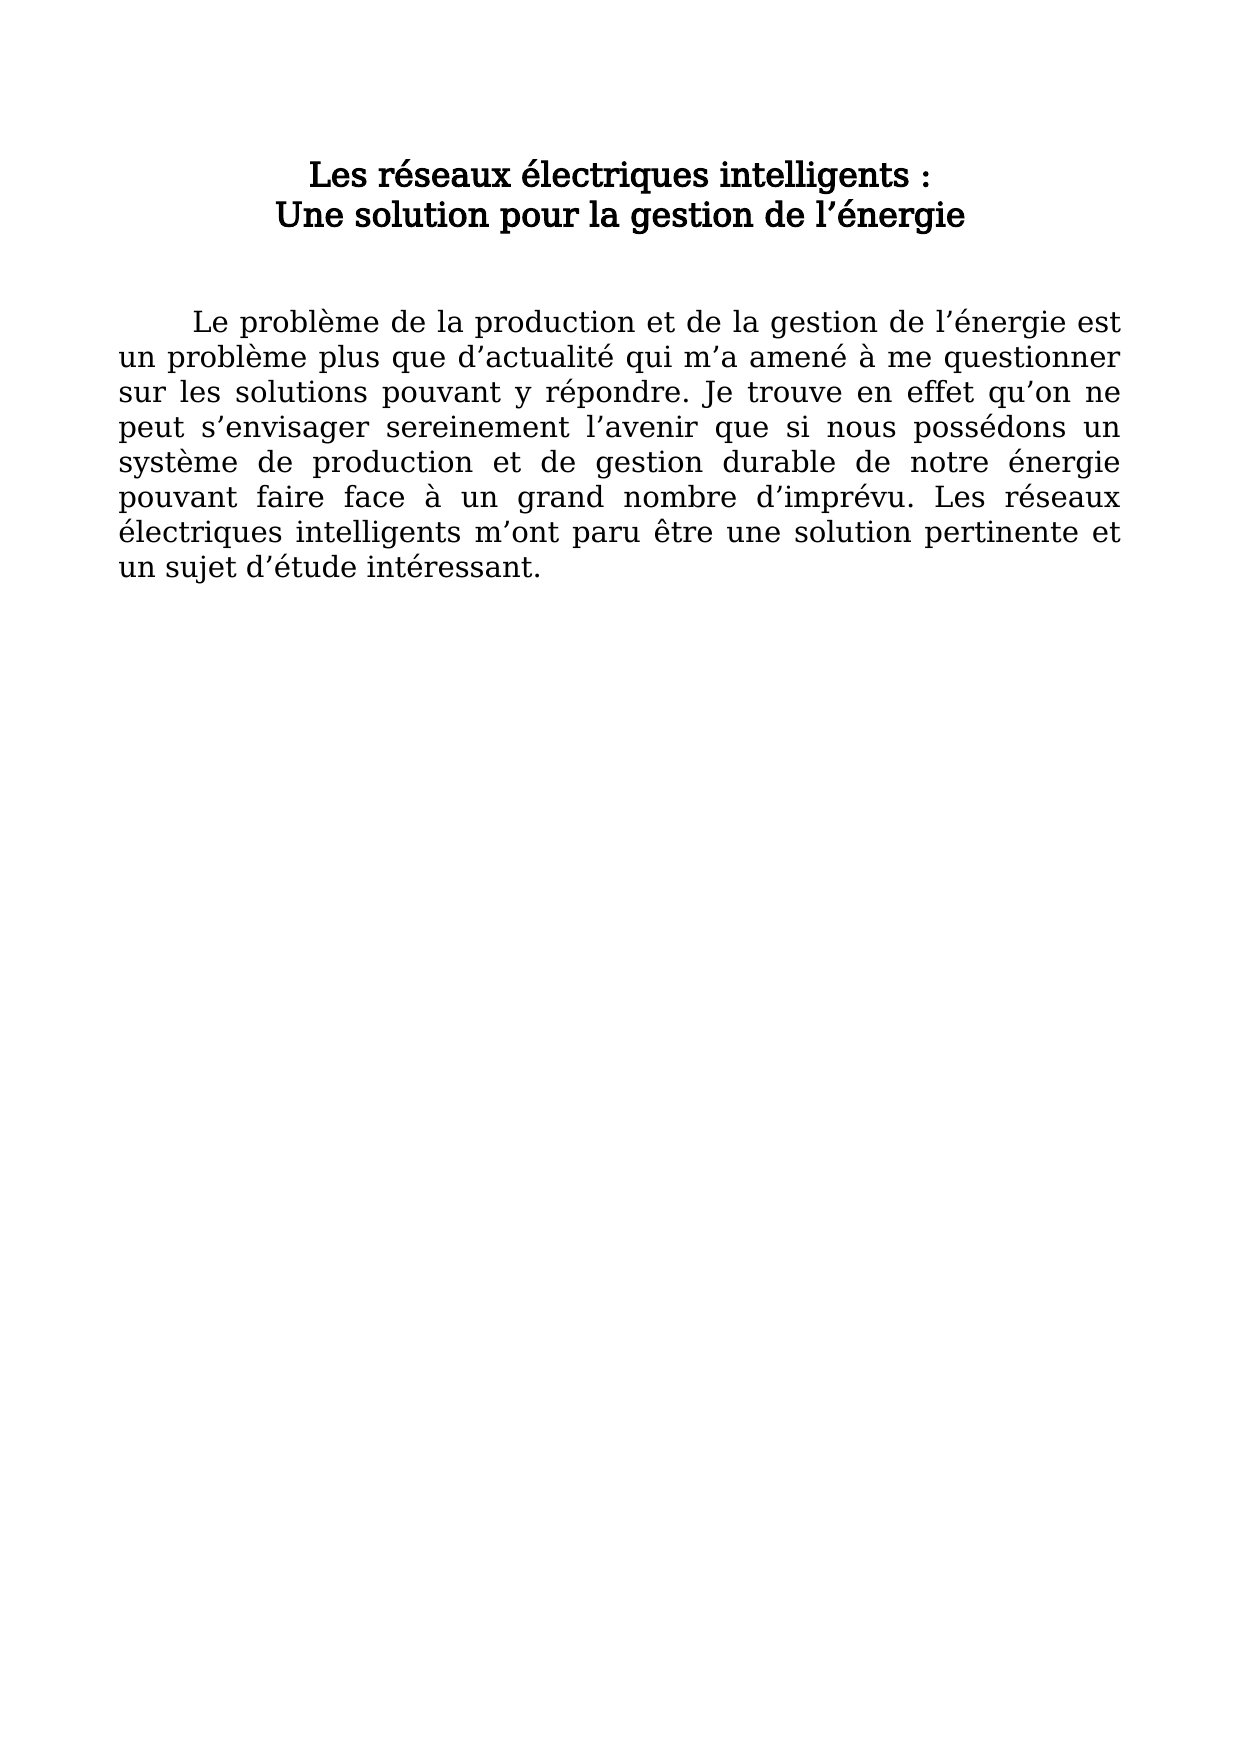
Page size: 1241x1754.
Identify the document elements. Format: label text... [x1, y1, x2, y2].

text Le problème de la production et de la gestion de l’énergie est un problème plus que d’actualité qui m’a amené à me questionner sur les solutions pouvant y répondre. Je trouve en effet qu’on ne peut s’envisager sereinement l’avenir que si nous possédons un système de production et de gestion durable de notre énergie pouvant faire face à un grand nombre d’imprévu. Les réseaux électriques intelligents m’ont paru être une solution pertinente et un sujet d’étude intéressant. [118, 303, 1122, 583]
text Les réseaux électriques intelligents : [118, 153, 1122, 193]
text Une solution pour la gestion de l’énergie [118, 193, 1122, 233]
